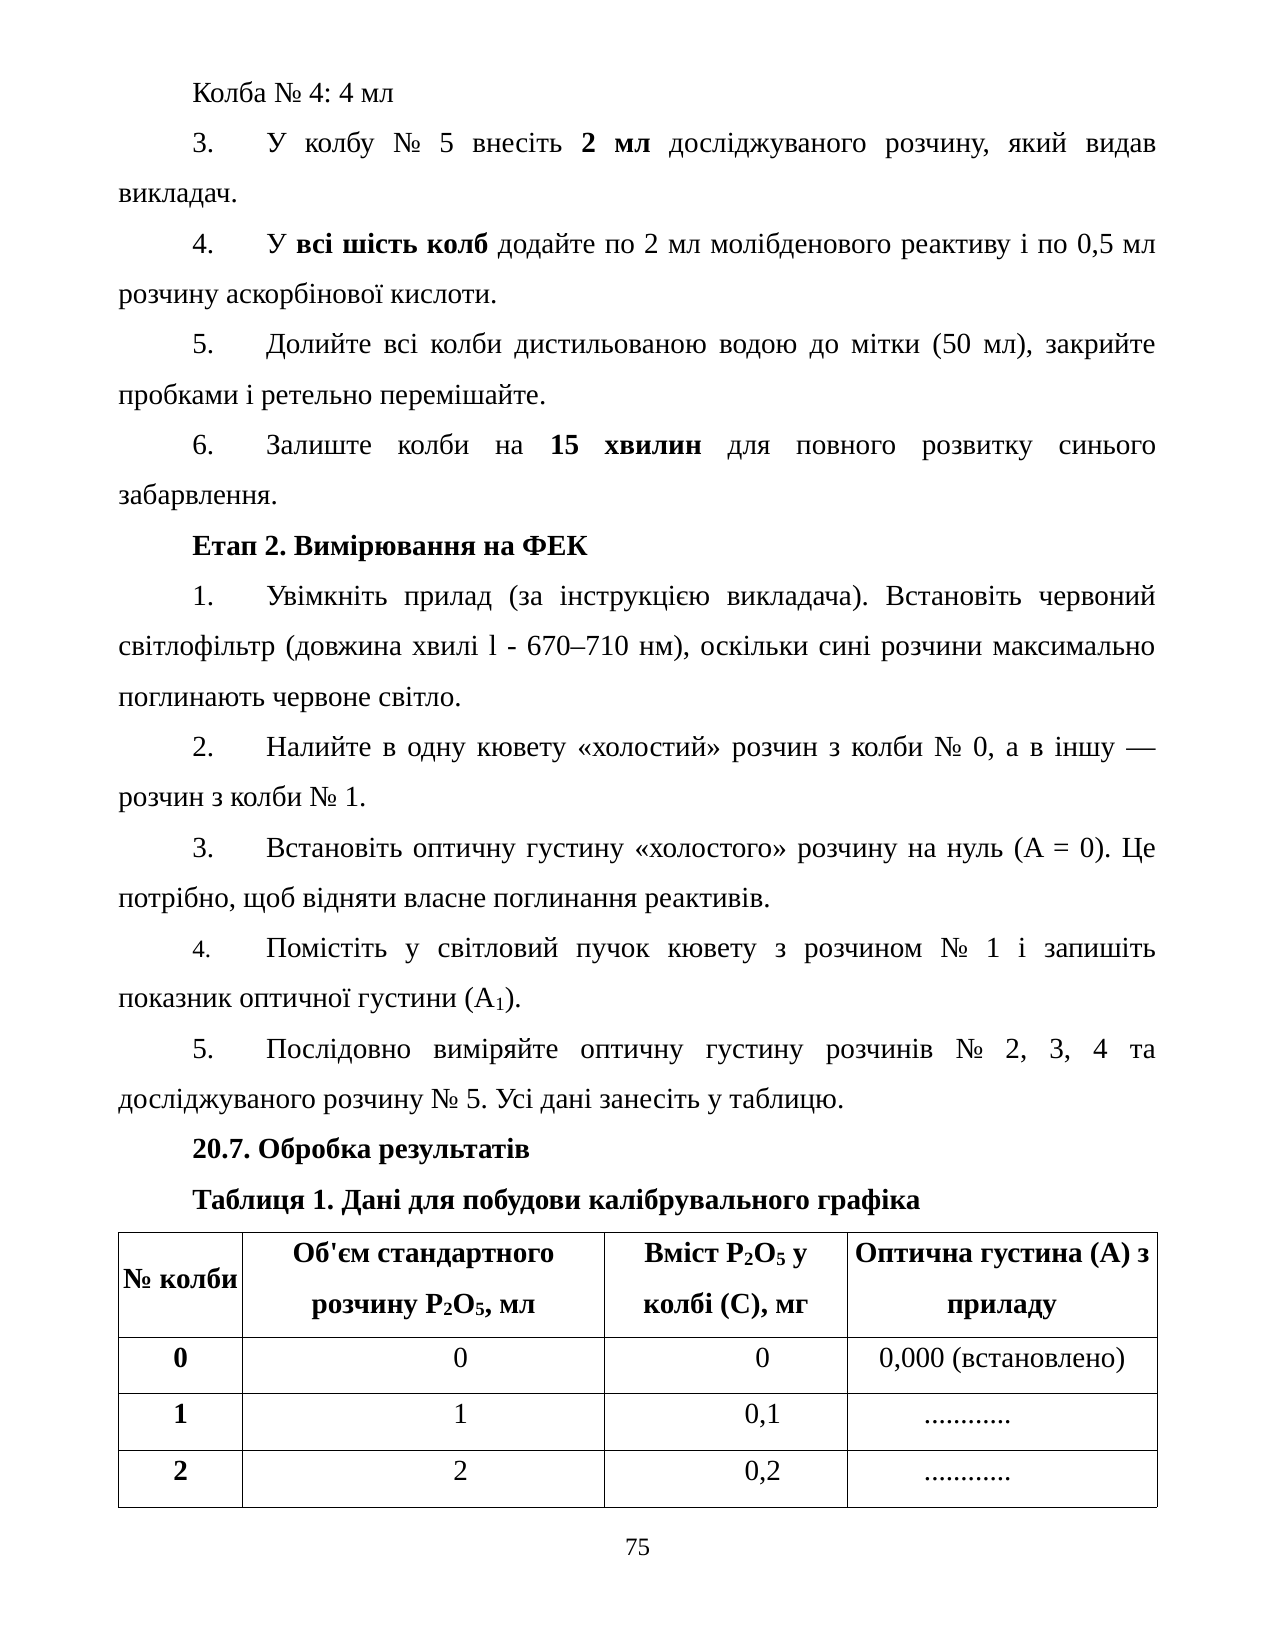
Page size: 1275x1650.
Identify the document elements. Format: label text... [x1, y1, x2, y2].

list У колбу № 5 внесіть 2 мл досліджуваного розчину, який видав викладач. [118, 125, 1157, 209]
table_cell 0,2 [605, 1451, 847, 1506]
text Етап 2. Вимірювання на ФЕК [118, 528, 1157, 561]
table_cell 0,000 (встановлено) [848, 1338, 1157, 1393]
table_header Вміст P2​O5​ у колбі (C), мг [605, 1233, 847, 1337]
table_header № колби [119, 1233, 242, 1337]
table_cell 2 [243, 1451, 604, 1506]
table_cell ............ [848, 1394, 1157, 1450]
table_cell 1 [243, 1394, 604, 1450]
list Помістіть у світловий пучок кювету з розчином № 1 і запишіть показник оптичної густини (A1). [118, 930, 1157, 1014]
list Послідовно виміряйте оптичну густину розчинів № 2, 3, 4 та досліджуваного розчину № 5. Усі дані занесіть у таблицю. [118, 1031, 1157, 1115]
table_cell 0 [243, 1338, 604, 1393]
table_cell ............ [848, 1451, 1157, 1506]
table_cell 0,1 [605, 1394, 847, 1450]
table_cell 1 [119, 1394, 242, 1450]
text Колба № 4: 4 мл [118, 75, 1157, 108]
list У всі шість колб додайте по 2 мл молібденового реактиву і по 0,5 мл розчину аскорбінової кислоти. [118, 226, 1157, 310]
table_header Об'єм стандартного розчину P2​O5​, мл [243, 1233, 604, 1337]
list Увімкніть прилад (за інструкцією викладача). Встановіть червоний світлофільтр (довжина хвилі l - 670–710 нм), оскільки сині розчини максимально поглинають червоне світло. [118, 578, 1157, 712]
list Налийте в одну кювету «холостий» розчин з колби № 0, а в іншу — розчин з колби № 1. [118, 729, 1157, 813]
table_cell 0 [119, 1338, 242, 1393]
list Встановіть оптичну густину «холостого» розчину на нуль (A = 0). Це потрібно, щоб відняти власне поглинання реактивів. [118, 830, 1157, 913]
subtitle 20.7. Обробка результатів [118, 1132, 1157, 1165]
list Долийте всі колби дистильованою водою до мітки (50 мл), закрийте пробками і ретельно перемішайте. [118, 327, 1157, 410]
text Таблиця 1. Дані для побудови калібрувального графіка [118, 1182, 1157, 1215]
table_header Оптична густина (A) з приладу [848, 1233, 1157, 1337]
table_cell 2 [119, 1451, 242, 1506]
list Залиште колби на 15 хвилин для повного розвитку синього забарвлення. [118, 427, 1157, 511]
table_cell 0 [605, 1338, 847, 1393]
